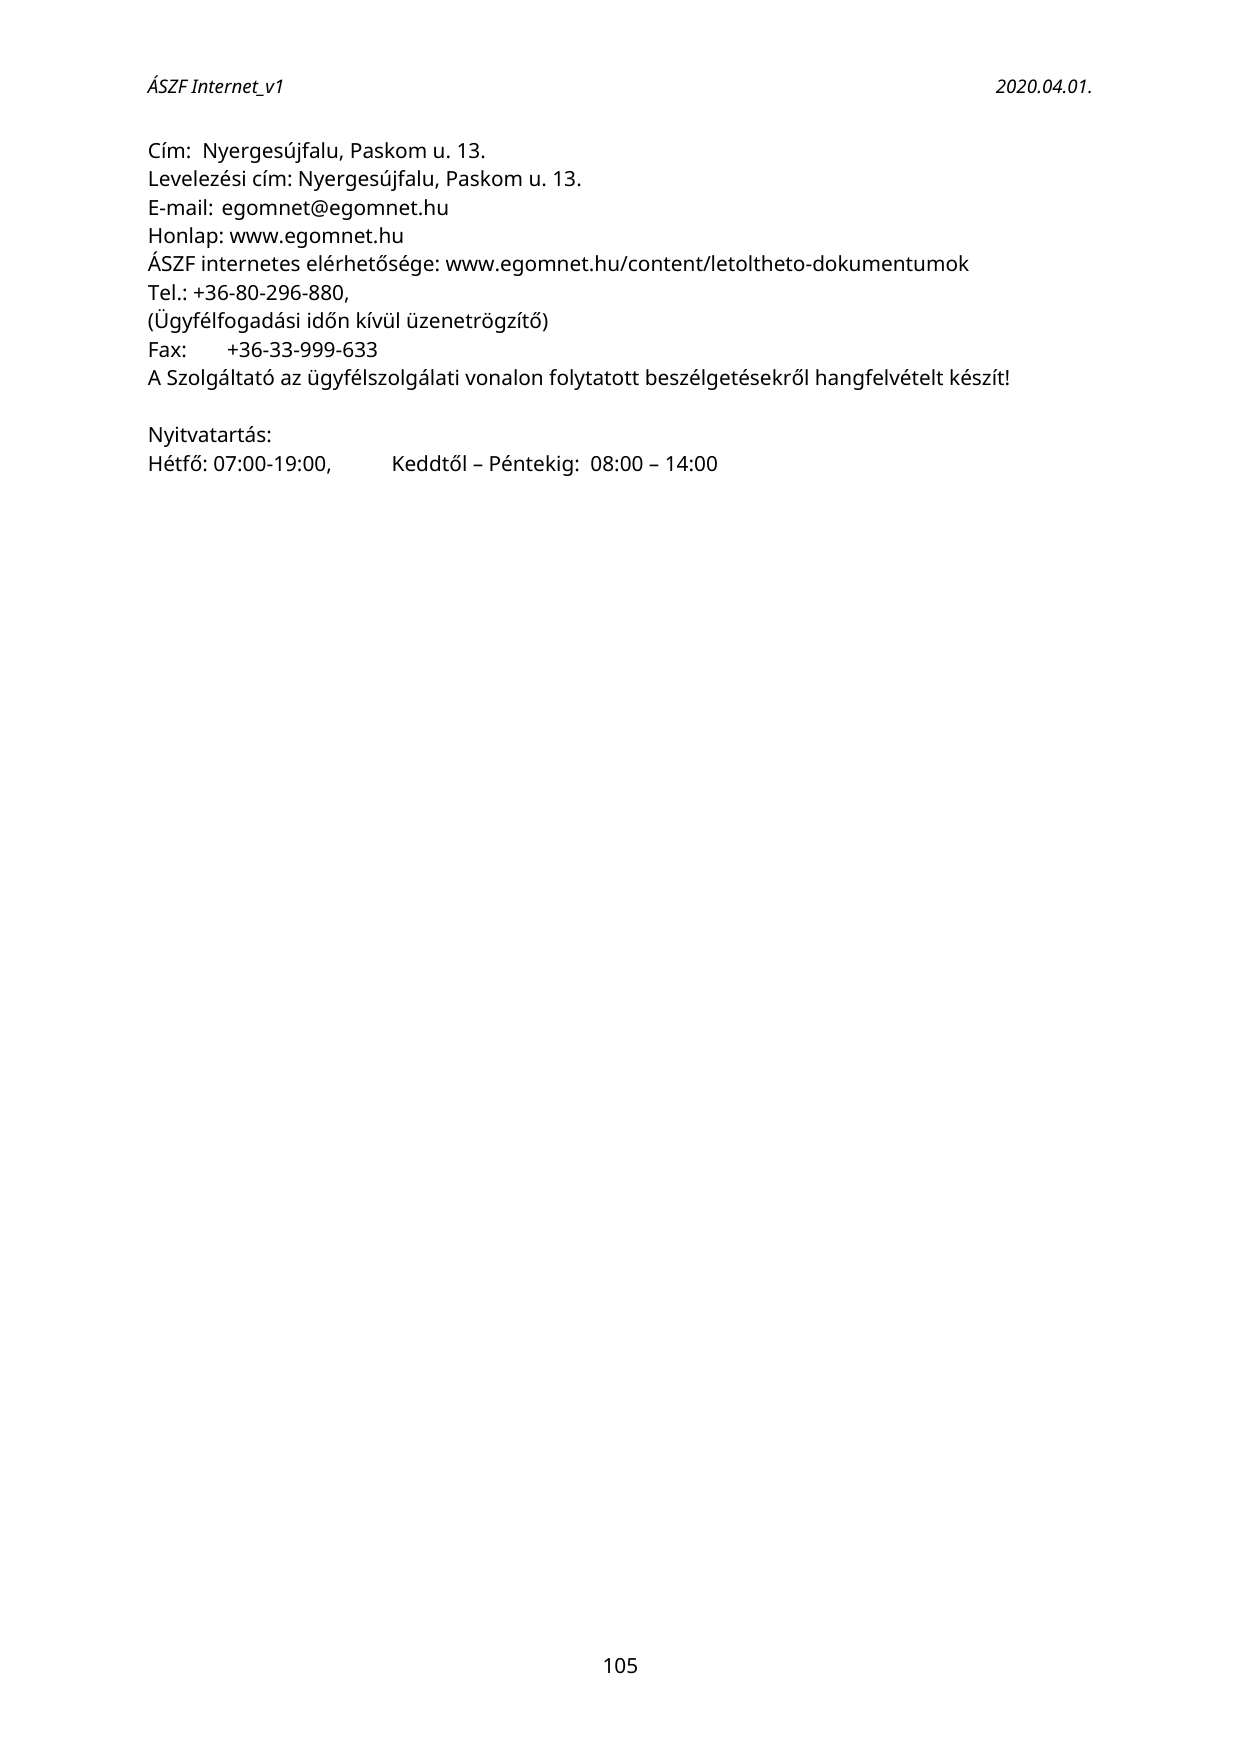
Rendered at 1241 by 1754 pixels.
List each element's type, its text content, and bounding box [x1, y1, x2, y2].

text Honlap: www.egomnet.hu [148, 221, 1092, 249]
text Hétfő: 07:00-19:00, Keddtől – Péntekig: 08:00 – 14:00 [148, 449, 1092, 477]
text Levelezési cím: Nyergesújfalu, Paskom u. 13. [148, 164, 1092, 193]
text Nyitvatartás: [148, 420, 1092, 449]
text Fax: +36-33-999-633 [148, 335, 1092, 363]
text Cím: Nyergesújfalu, Paskom u. 13. [148, 136, 1092, 164]
text Tel.: +36-80-296-880, [148, 278, 1092, 306]
text E-mail: egomnet@egomnet.hu [148, 193, 1092, 221]
text (Ügyfélfogadási időn kívül üzenetrögzítő) [148, 306, 1092, 335]
text ÁSZF internetes elérhetősége: www.egomnet.hu/content/letoltheto-dokumentumok [148, 249, 1092, 278]
text A Szolgáltató az ügyfélszolgálati vonalon folytatott beszélgetésekről hangfelvételt készít! [148, 363, 1092, 392]
